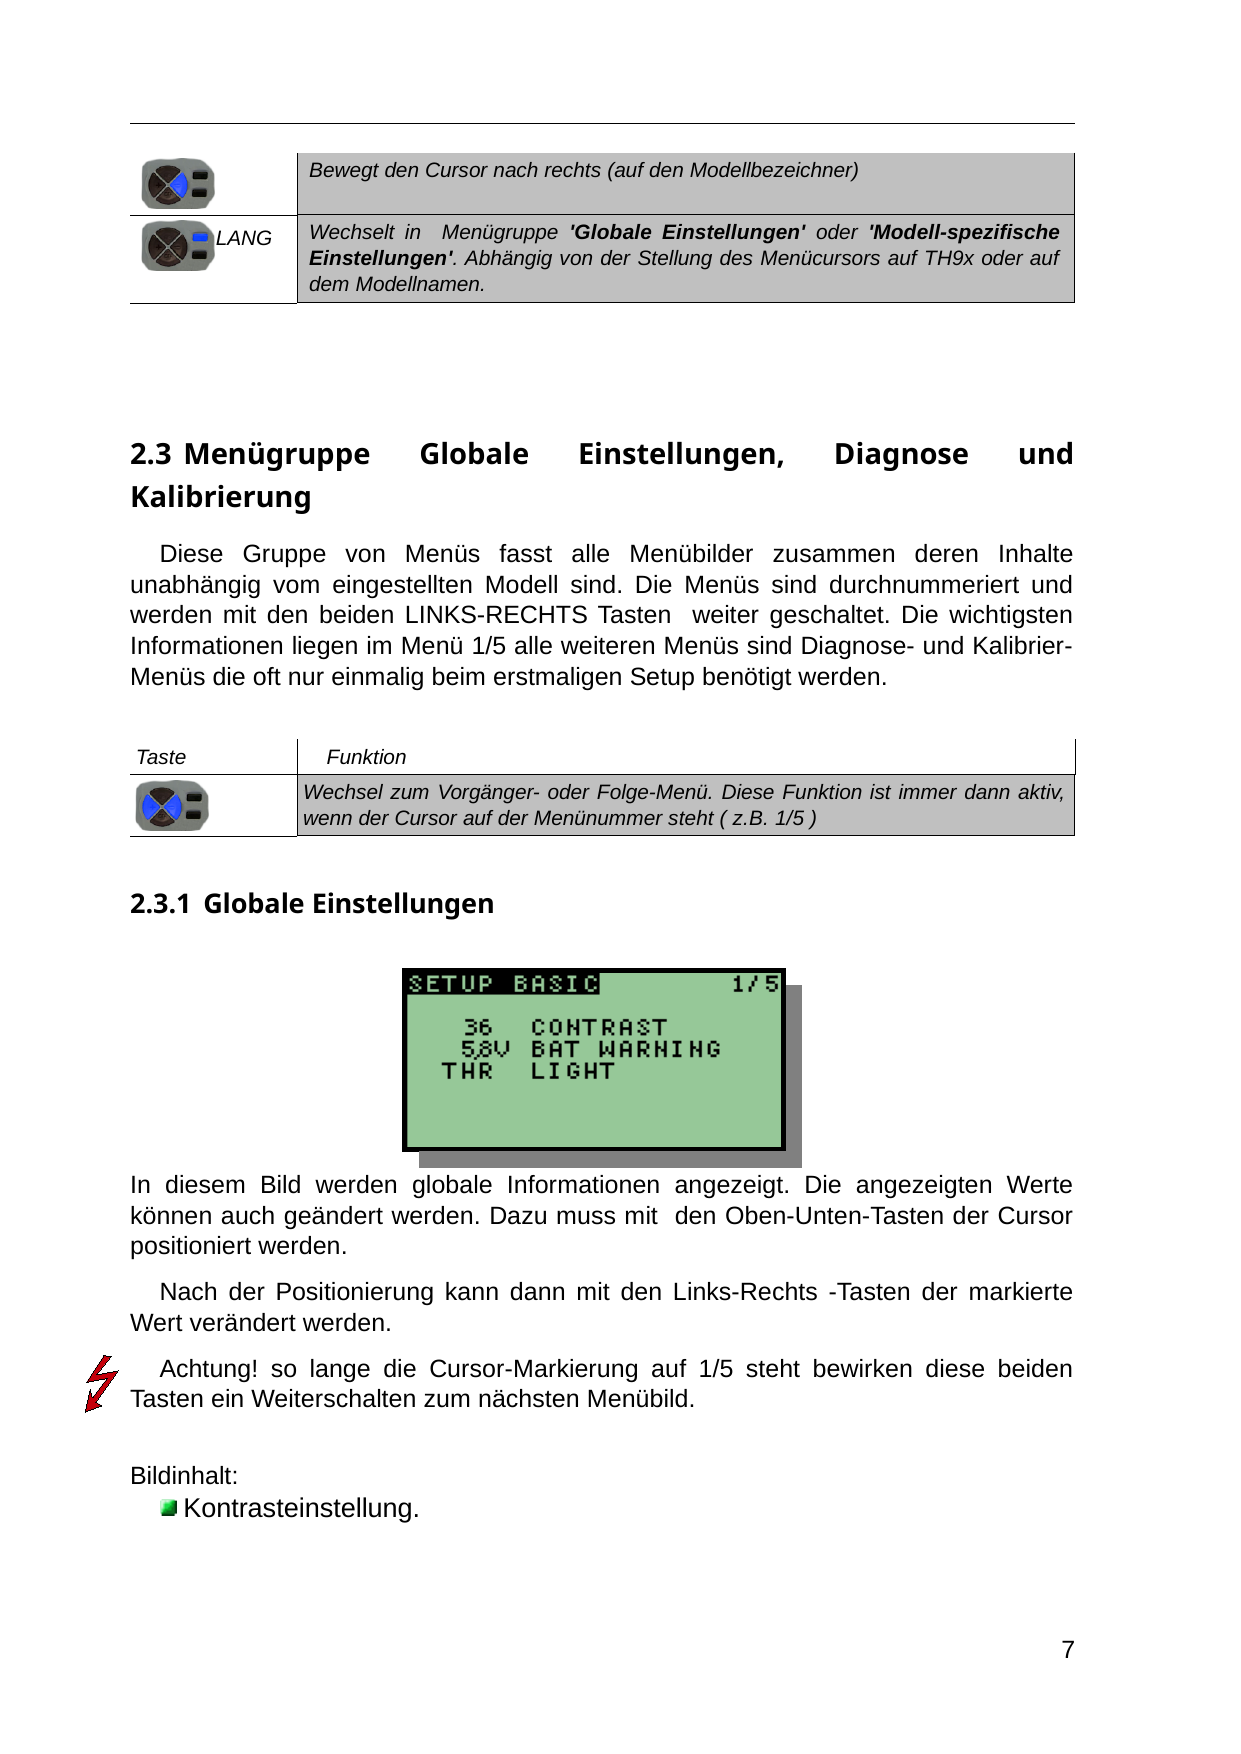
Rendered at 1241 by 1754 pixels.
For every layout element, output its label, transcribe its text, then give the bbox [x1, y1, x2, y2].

table_cell [130, 153, 297, 215]
picture [407, 973, 781, 1147]
table_cell Bewegt den Cursor nach rechts (auf den Modellbezeichner) [298, 153, 1074, 214]
subtitle Menügruppe Globale Einstellungen, Diagnose und Kalibrierung [130, 433, 1075, 516]
text Achtung! so lange die Cursor-Markierung auf 1/5 steht bewirken diese beiden Tasten ein Weiterschalten zum nächsten Menübild. [130, 1354, 1075, 1413]
picture [141, 220, 216, 271]
picture [141, 158, 216, 209]
table_cell [130, 775, 297, 836]
text In diesem Bild werden globale Informationen angezeigt. Die angezeigten Werte können auch geändert werden. Dazu muss mit den Oben-Unten-Tasten der Cursor positioniert werden. [130, 1147, 1075, 1260]
picture [135, 780, 210, 831]
table_cell Wechsel zum Vorgänger- oder Folge-Menü. Diese Funktion ist immer dann aktiv, wenn der Cursor auf der Menünummer steht ( z.B. 1/5 ) [298, 775, 1074, 835]
picture [160, 1499, 177, 1516]
text Diese Gruppe von Menüs fasst alle Menübilder zusammen deren Inhalte unabhängig vom eingestellten Modell sind. Die Menüs sind durchnummeriert und werden mit den beiden LINKS-RECHTS Tasten weiter geschaltet. Die wichtigsten Informationen liegen im Menü 1/5 alle weiteren Menüs sind Diagnose- und Kalibrier-Menüs die oft nur einmalig beim erstmaligen Setup benötigt werden. [130, 540, 1075, 691]
subtitle Globale Einstellungen [130, 885, 1075, 922]
table_header Taste [130, 739, 297, 774]
text Nach der Positionierung kann dann mit den Links-Rechts -Tasten der markierte Wert verändert werden. [130, 1278, 1075, 1337]
table_header Funktion [298, 739, 1075, 774]
list Kontrasteinstellung. [130, 1493, 1075, 1523]
table_cell Wechselt in Menügruppe 'Globale Einstellungen' oder 'Modell-spezifische Einstellungen'. Abhängig von der Stellung des Menücursors auf TH9x oder auf dem Modellnamen. [298, 215, 1074, 302]
text Bildinhalt: [130, 1462, 1075, 1490]
table_cell LANG [130, 216, 297, 303]
